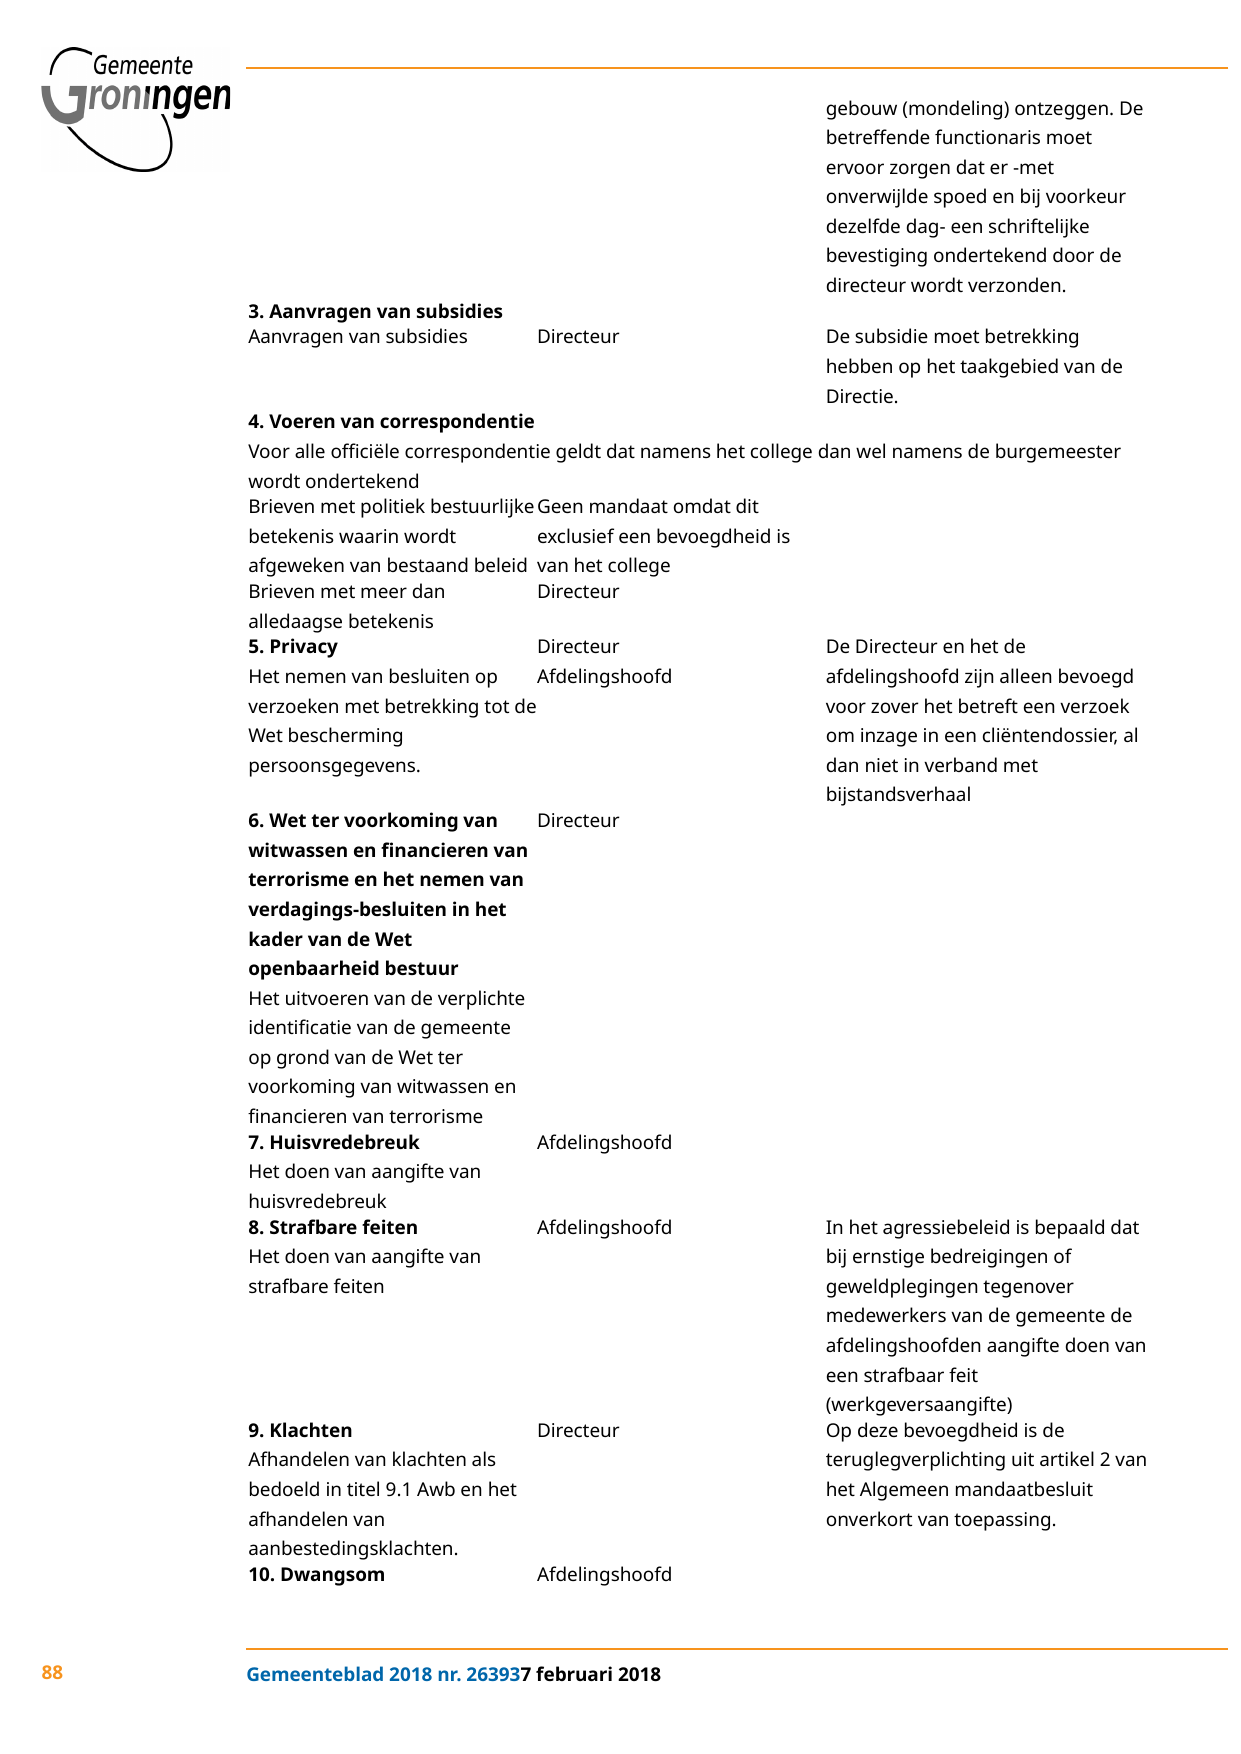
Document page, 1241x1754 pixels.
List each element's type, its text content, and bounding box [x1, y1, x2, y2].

table_cell Directeur [537, 808, 826, 1129]
table_cell [537, 95, 826, 298]
table_cell Brieven met meer dan alledaagse betekenis [248, 579, 537, 634]
table_cell De subsidie moet betrekking hebben op het taakgebied van de Directie. [826, 324, 1152, 409]
table_cell 9. Klachten Afhandelen van klachten als bedoeld in titel 9.1 Awb en het afhandelen van aanbestedingsklachten. [248, 1417, 537, 1561]
table_cell In het agressiebeleid is bepaald dat bij ernstige bedreigingen of geweldplegingen tegenover medewerkers van de gemeente de afdelingshoofden aangifte doen van een strafbaar feit (werkgeversaangifte) [826, 1214, 1152, 1417]
table_cell gebouw (mondeling) ontzeggen. De betreffende functionaris moet ervoor zorgen dat er -met onverwijlde spoed en bij voorkeur dezelfde dag- een schriftelijke bevestiging ondertekend door de directeur wordt verzonden. [826, 95, 1152, 298]
table_cell Directeur Afdelingshoofd [537, 634, 826, 807]
table_cell Directeur [537, 324, 826, 409]
table_cell 4. Voeren van correspondentie Voor alle officiële correspondentie geldt dat namens het college dan wel namens de burgemeester wordt ondertekend [248, 409, 1152, 493]
table_cell [826, 1129, 1152, 1214]
table_cell Afdelingshoofd [537, 1561, 826, 1587]
table_cell De Directeur en het de afdelingshoofd zijn alleen bevoegd voor zover het betreft een verzoek om inzage in een cliëntendossier, al dan niet in verband met bijstandsverhaal [826, 634, 1152, 807]
table_cell Op deze bevoegdheid is de teruglegverplichting uit artikel 2 van het Algemeen mandaatbesluit onverkort van toepassing. [826, 1417, 1152, 1561]
table_cell 6. Wet ter voorkoming van witwassen en financieren van terrorisme en het nemen van verdagings-besluiten in het kader van de Wet openbaarheid bestuur Het uitvoeren van de verplichte identificatie van de gemeente op grond van de Wet ter voorkoming van witwassen en financieren van terrorisme [248, 808, 537, 1129]
table_cell Aanvragen van subsidies [248, 324, 537, 409]
table_cell [826, 1561, 1152, 1587]
table_cell [826, 298, 1152, 324]
table_cell [826, 579, 1152, 634]
table_cell [248, 95, 537, 298]
table_cell 8. Strafbare feiten Het doen van aangifte van strafbare feiten [248, 1214, 537, 1417]
table_cell 3. Aanvragen van subsidies [248, 298, 537, 324]
table_cell Directeur [537, 1417, 826, 1561]
table_cell [826, 808, 1152, 1129]
table_cell 7. Huisvredebreuk Het doen van aangifte van huisvredebreuk [248, 1129, 537, 1214]
picture [41, 47, 231, 172]
table_cell Directeur [537, 579, 826, 634]
table_cell 10. Dwangsom [248, 1561, 537, 1587]
table_cell 5. Privacy Het nemen van besluiten op verzoeken met betrekking tot de Wet bescherming persoonsgegevens. [248, 634, 537, 807]
table_cell [537, 298, 826, 324]
table_cell Brieven met politiek bestuurlijke betekenis waarin wordt afgeweken van bestaand beleid [248, 494, 537, 578]
table_cell Afdelingshoofd [537, 1129, 826, 1214]
table_cell Geen mandaat omdat dit exclusief een bevoegdheid is van het college [537, 494, 826, 578]
table_cell Afdelingshoofd [537, 1214, 826, 1417]
table_cell [826, 494, 1152, 578]
